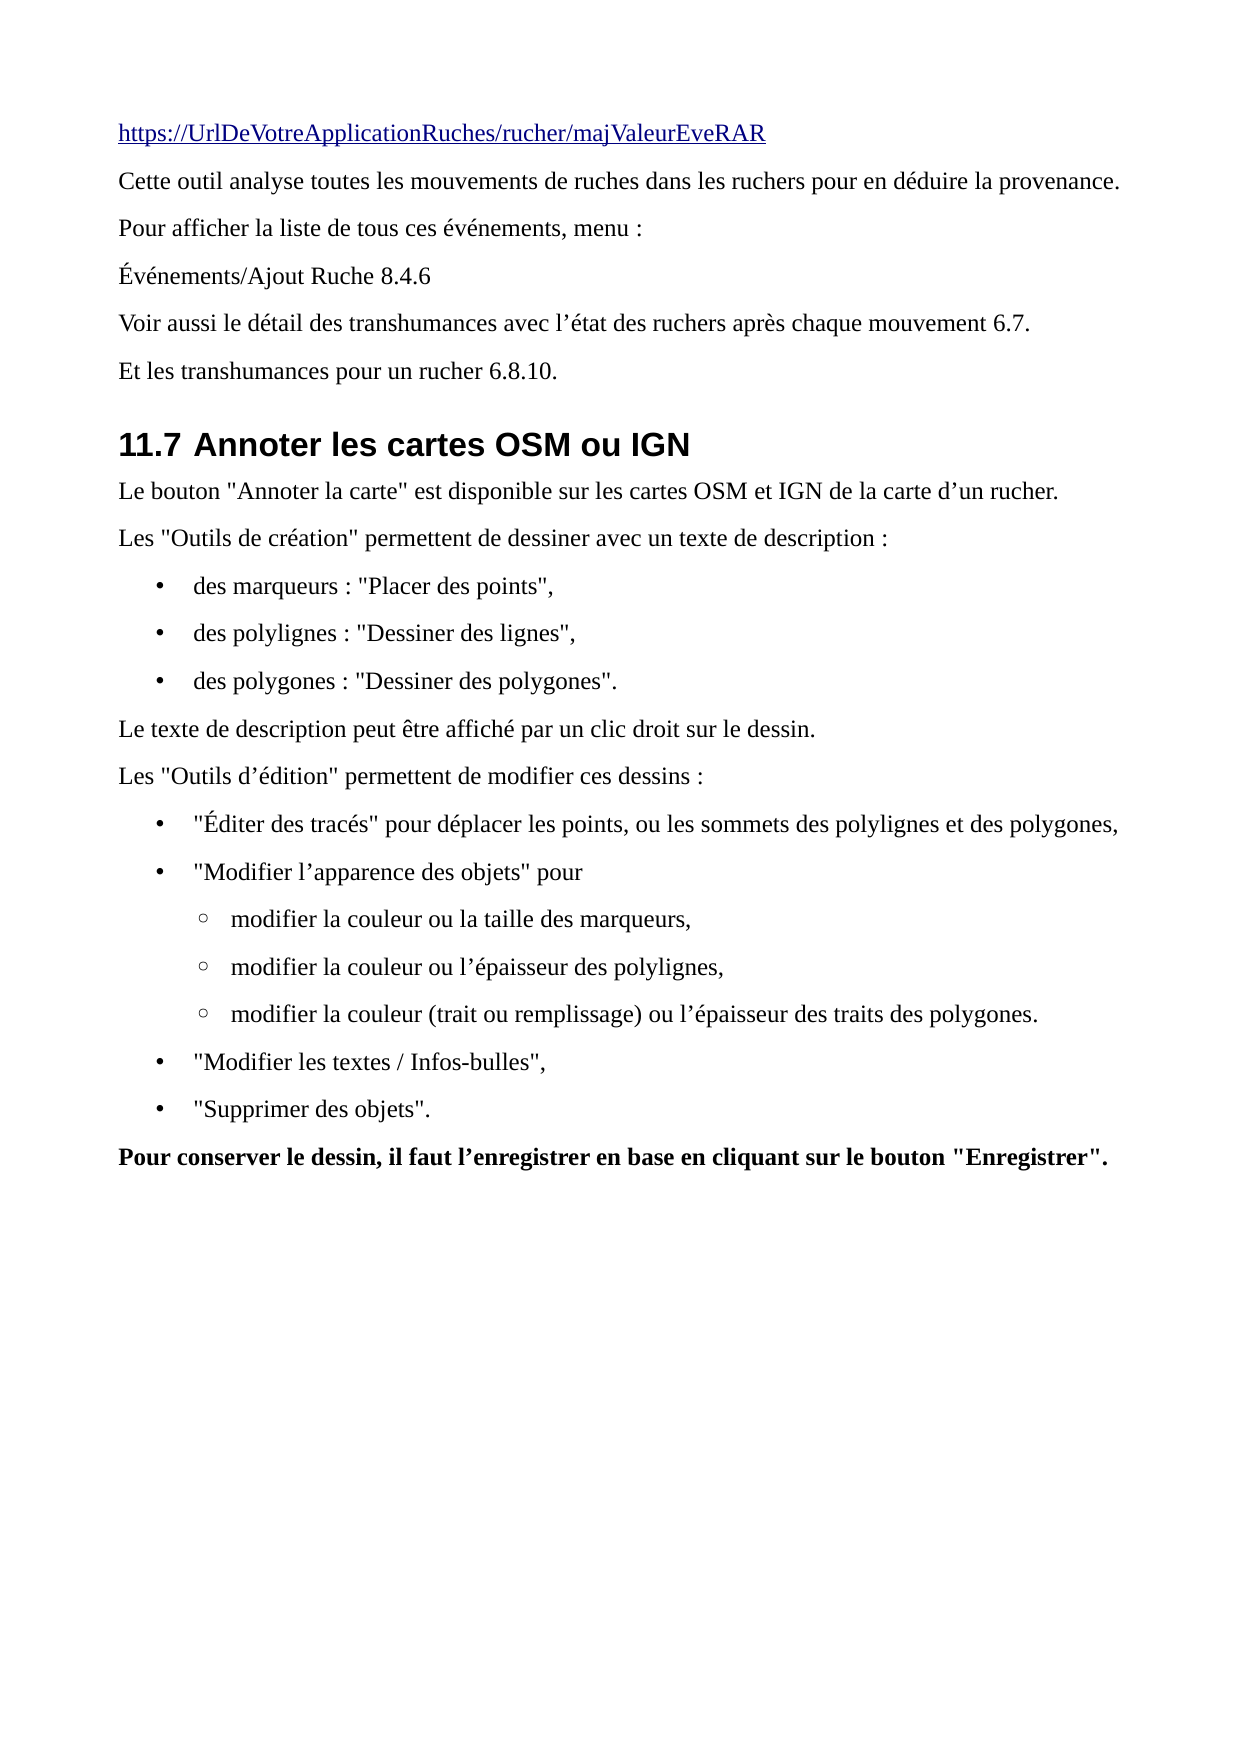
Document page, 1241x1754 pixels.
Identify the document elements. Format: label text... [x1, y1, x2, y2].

list "Éditer des tracés" pour déplacer les points, ou les sommets des polylignes et des polygones, [156, 809, 1122, 838]
list modifier la couleur ou la taille des marqueurs, [193, 904, 1122, 933]
list modifier la couleur (trait ou remplissage) ou l’épaisseur des traits des polygones. [193, 999, 1122, 1028]
text Les "Outils de création" permettent de dessiner avec un texte de description : [118, 523, 1122, 552]
text Événements/Ajout Ruche 8.4.6 [118, 261, 1122, 290]
text Cette outil analyse toutes les mouvements de ruches dans les ruchers pour en déduire la provenance. [118, 166, 1122, 194]
text Et les transhumances pour un rucher 6.8.10. [118, 356, 1122, 385]
text Voir aussi le détail des transhumances avec l’état des ruchers après chaque mouvement 6.7. [118, 308, 1122, 337]
text Pour afficher la liste de tous ces événements, menu : [118, 213, 1122, 242]
text Les "Outils d’édition" permettent de modifier ces dessins : [118, 761, 1122, 790]
list des polylignes : "Dessiner des lignes", [156, 618, 1122, 647]
subtitle Annoter les cartes OSM ou IGN [118, 424, 1122, 463]
list modifier la couleur ou l’épaisseur des polylignes, [193, 952, 1122, 981]
list "Modifier l’apparence des objets" pour [156, 857, 1122, 885]
list "Supprimer des objets". [156, 1094, 1122, 1123]
text Pour conserver le dessin, il faut l’enregistrer en base en cliquant sur le bouton "Enregistrer". [118, 1142, 1122, 1171]
list des marqueurs : "Placer des points", [156, 571, 1122, 600]
text https://UrlDeVotreApplicationRuches/rucher/majValeurEveRAR [118, 118, 1122, 147]
text Le texte de description peut être affiché par un clic droit sur le dessin. [118, 714, 1122, 742]
list des polygones : "Dessiner des polygones". [156, 666, 1122, 695]
text Le bouton "Annoter la carte" est disponible sur les cartes OSM et IGN de la carte d’un rucher. [118, 476, 1122, 504]
list "Modifier les textes / Infos-bulles", [156, 1047, 1122, 1076]
